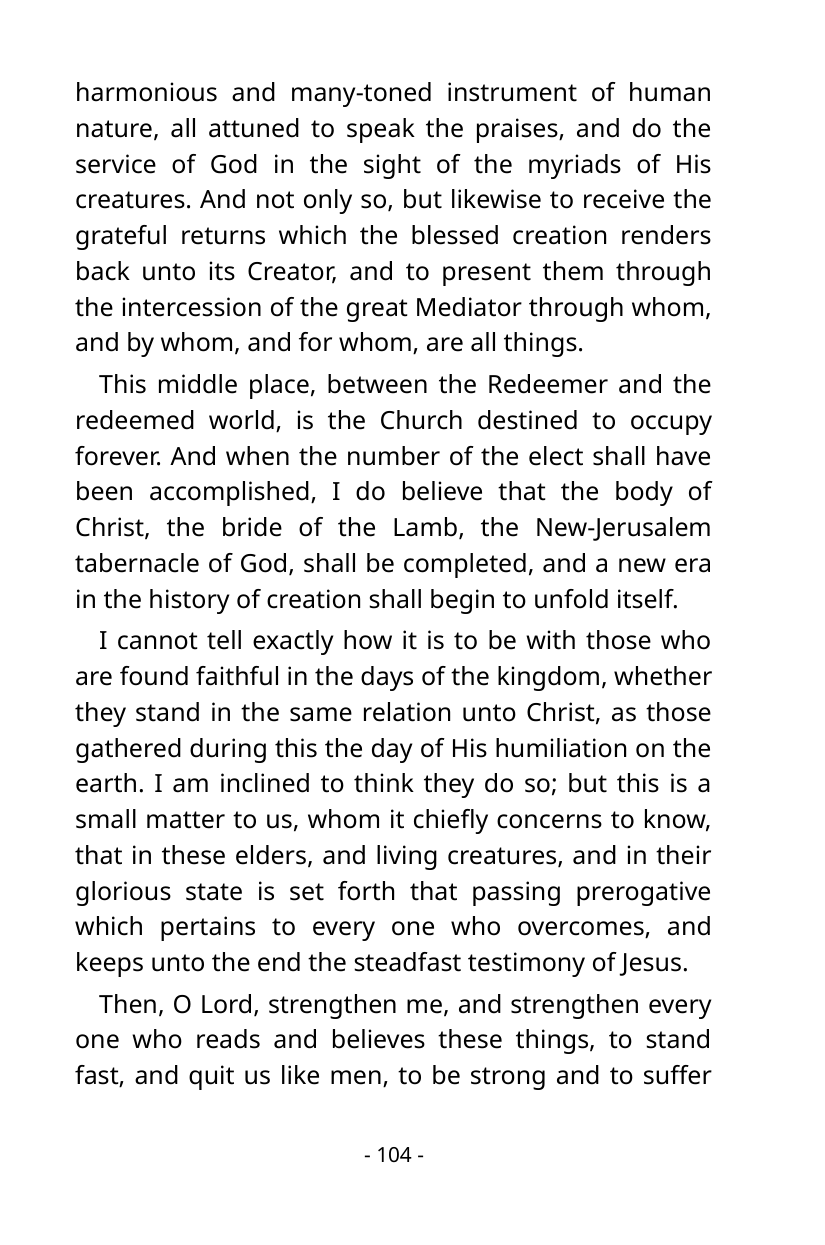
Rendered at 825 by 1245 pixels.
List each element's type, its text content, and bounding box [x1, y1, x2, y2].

text Then, O Lord, strengthen me, and strengthen every one who reads and believes these things, to stand fast, and quit us like men, to be strong and to suffer [75, 986, 712, 1092]
text This middle place, between the Redeemer and the redeemed world, is the Church destined to occupy forever. And when the number of the elect shall have been accomplished, I do believe that the body of Christ, the bride of the Lamb, the New-Jerusalem tabernacle of God, shall be completed, and a new era in the history of creation shall begin to unfold itself. [75, 367, 712, 615]
text I cannot tell exactly how it is to be with those who are found faithful in the days of the kingdom, whether they stand in the same relation unto Christ, as those gathered during this the day of His humiliation on the earth. I am inclined to think they do so; but this is a small matter to us, whom it chiefly concerns to know, that in these elders, and living creatures, and in their glorious state is set forth that passing prerogative which pertains to every one who overcomes, and keeps unto the end the steadfast testimony of Jesus. [75, 623, 712, 979]
text harmonious and many-toned instrument of human nature, all attuned to speak the praises, and do the service of God in the sight of the myriads of His creatures. And not only so, but likewise to receive the grateful returns which the blessed creation renders back unto its Creator, and to present them through the intercession of the great Mediator through whom, and by whom, and for whom, are all things. [75, 75, 712, 359]
